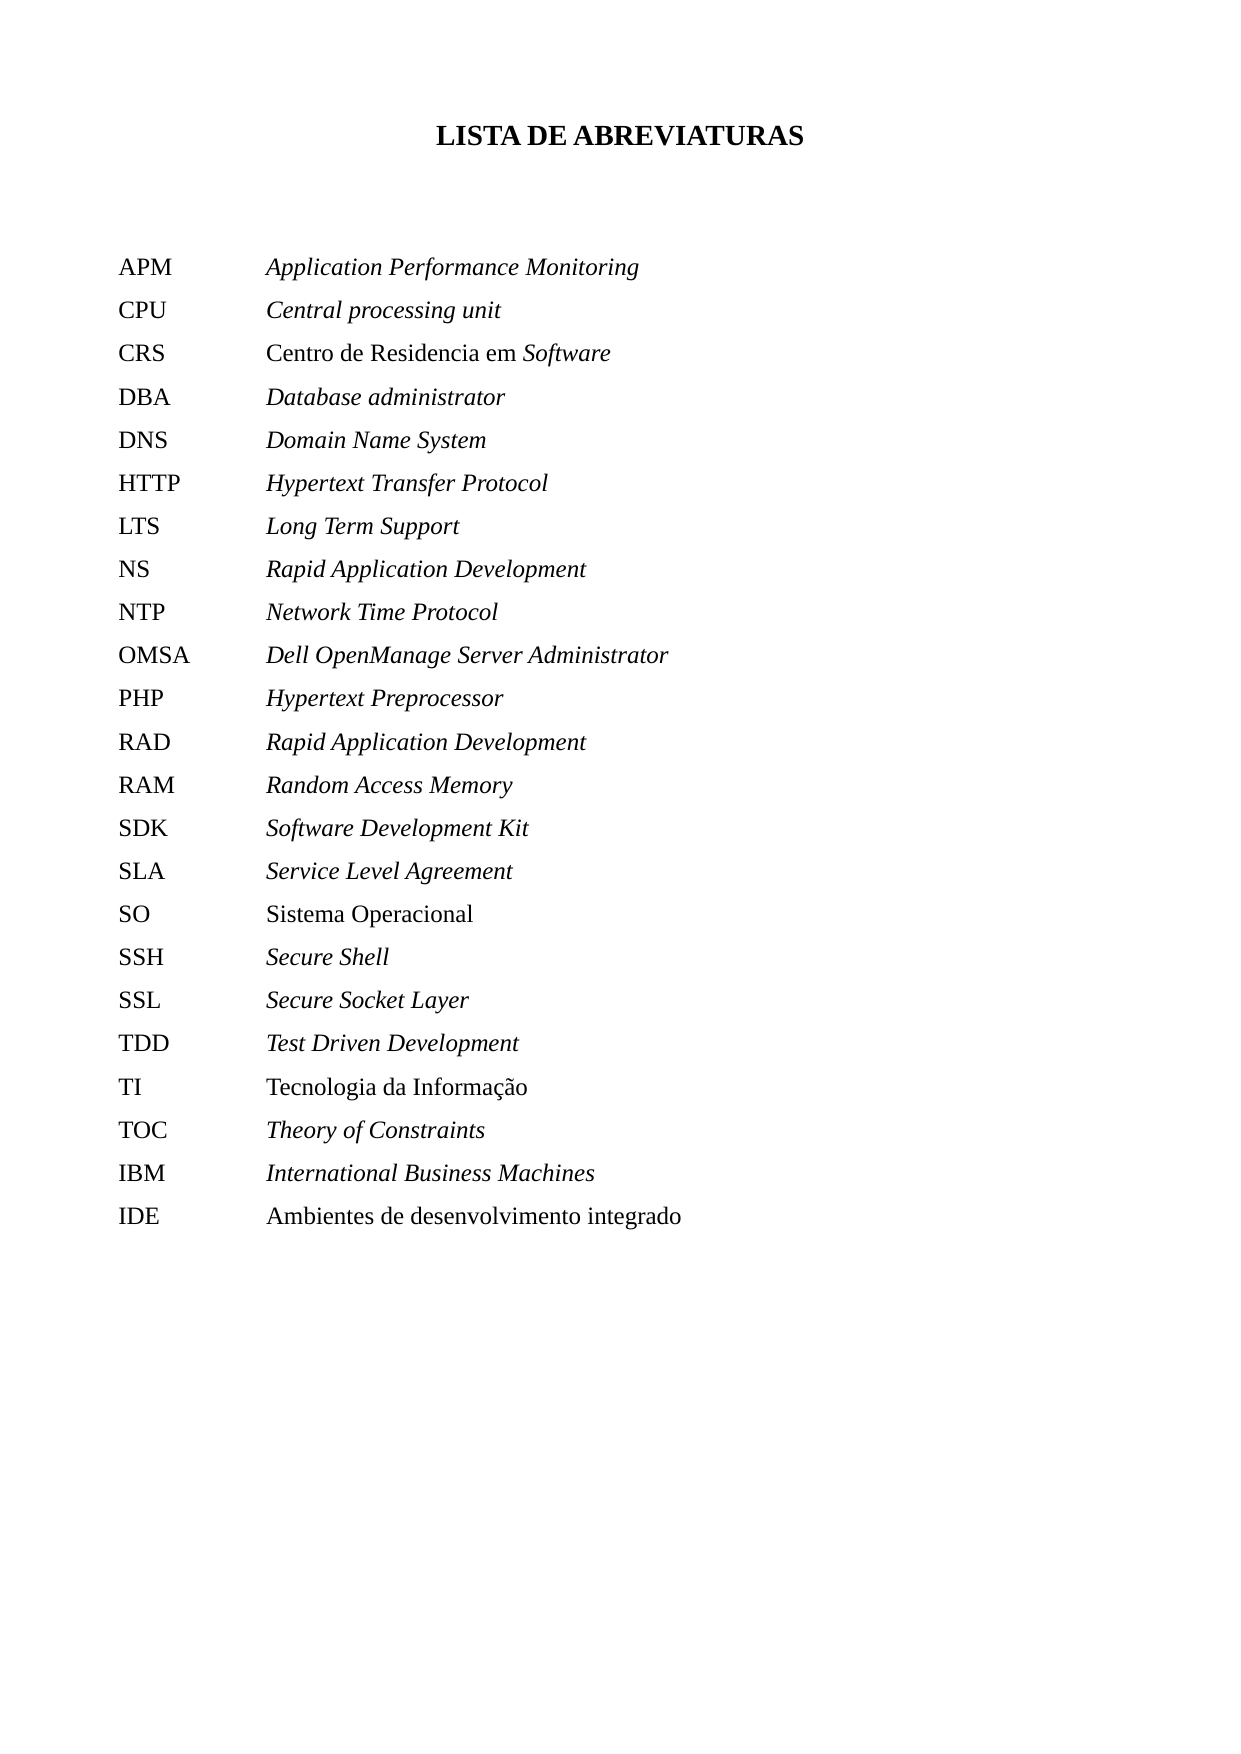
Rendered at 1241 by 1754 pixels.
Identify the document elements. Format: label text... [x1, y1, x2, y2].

text IBM International Business Machines [118, 1158, 1122, 1187]
text RAM Random Access Memory [118, 770, 1122, 798]
text CPU Central processing unit [118, 295, 1122, 324]
text DNS Domain Name System [118, 425, 1122, 453]
text PHP Hypertext Preprocessor [118, 683, 1122, 712]
text TOC Theory of Constraints [118, 1115, 1122, 1143]
text SO Sistema Operacional [118, 899, 1122, 928]
text APM Application Performance Monitoring [118, 252, 1122, 281]
text DBA Database administrator [118, 382, 1122, 410]
text TDD Test Driven Development [118, 1028, 1122, 1057]
text SDK Software Development Kit [118, 813, 1122, 842]
text SSL Secure Socket Layer [118, 985, 1122, 1014]
text SSH Secure Shell [118, 942, 1122, 971]
text IDE Ambientes de desenvolvimento integrado [118, 1201, 1122, 1230]
text HTTP Hypertext Transfer Protocol [118, 468, 1122, 497]
text LTS Long Term Support [118, 511, 1122, 540]
text NS Rapid Application Development [118, 554, 1122, 583]
text SLA Service Level Agreement [118, 856, 1122, 885]
text LISTA DE ABREVIATURAS [118, 118, 1122, 152]
text TI Tecnologia da Informação [118, 1072, 1122, 1100]
text NTP Network Time Protocol [118, 597, 1122, 626]
text CRS Centro de Residencia em Software [118, 338, 1122, 367]
text OMSA Dell OpenManage Server Administrator [118, 640, 1122, 669]
text RAD Rapid Application Development [118, 727, 1122, 755]
